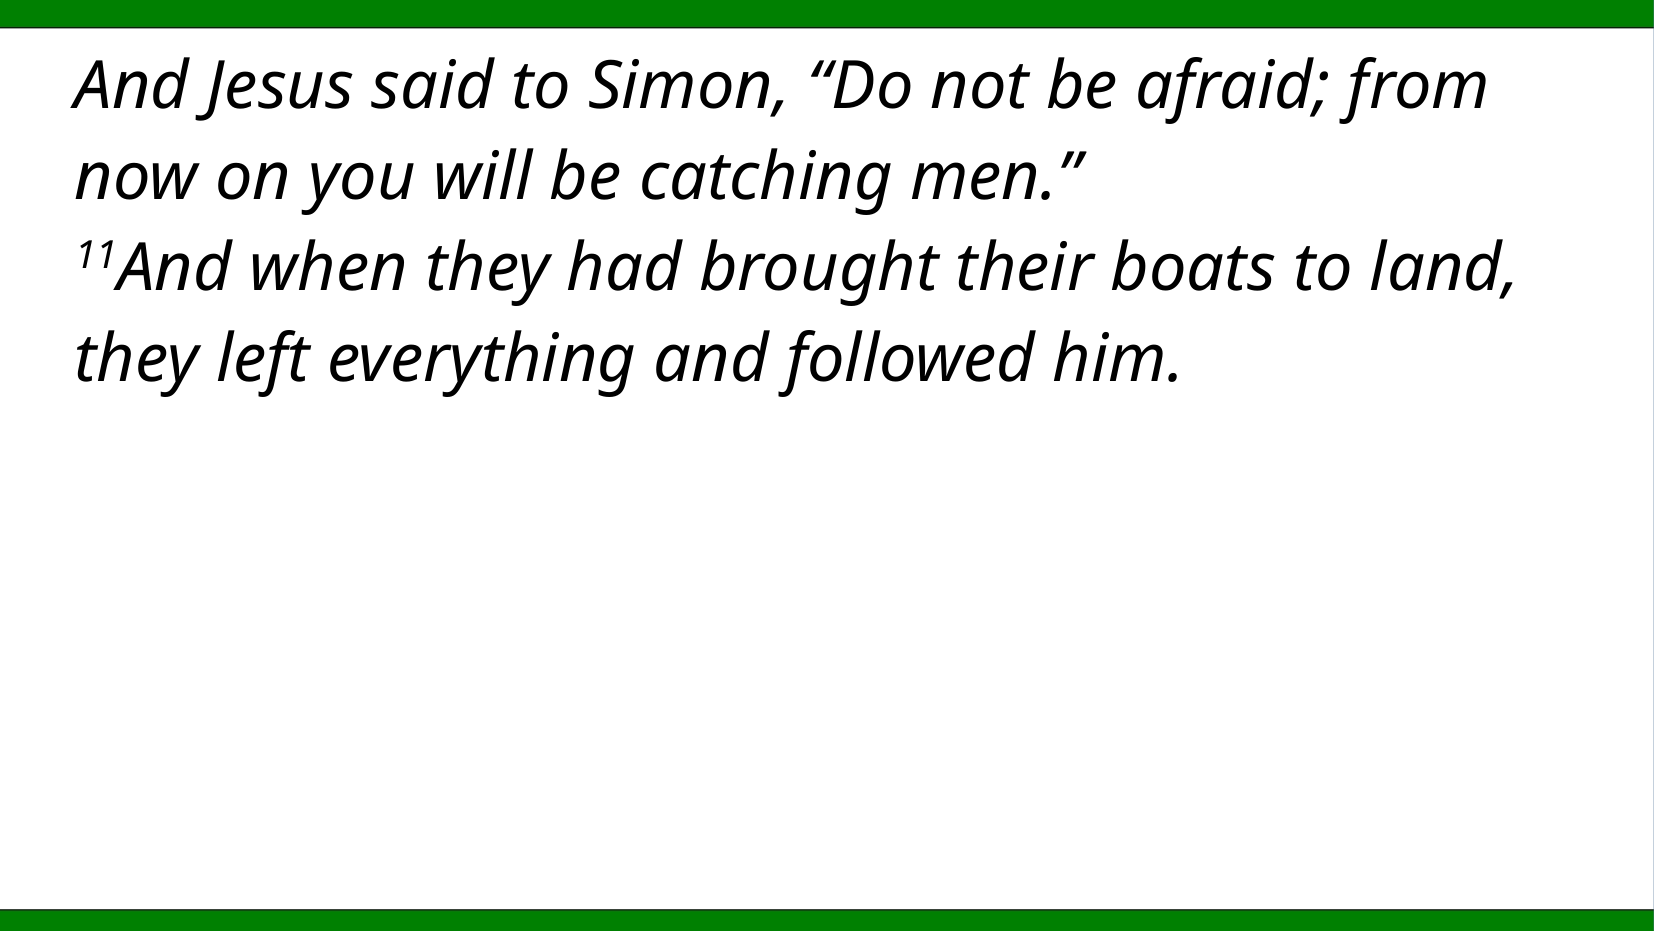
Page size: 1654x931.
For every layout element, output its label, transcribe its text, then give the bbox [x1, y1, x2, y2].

text_box And Jesus said to Simon, “Do not be afraid; from now on you will be catching men.” 11And when they had brought their boats to land, they left everything and followed him. [60, 30, 1591, 421]
picture [0, 0, 1654, 931]
